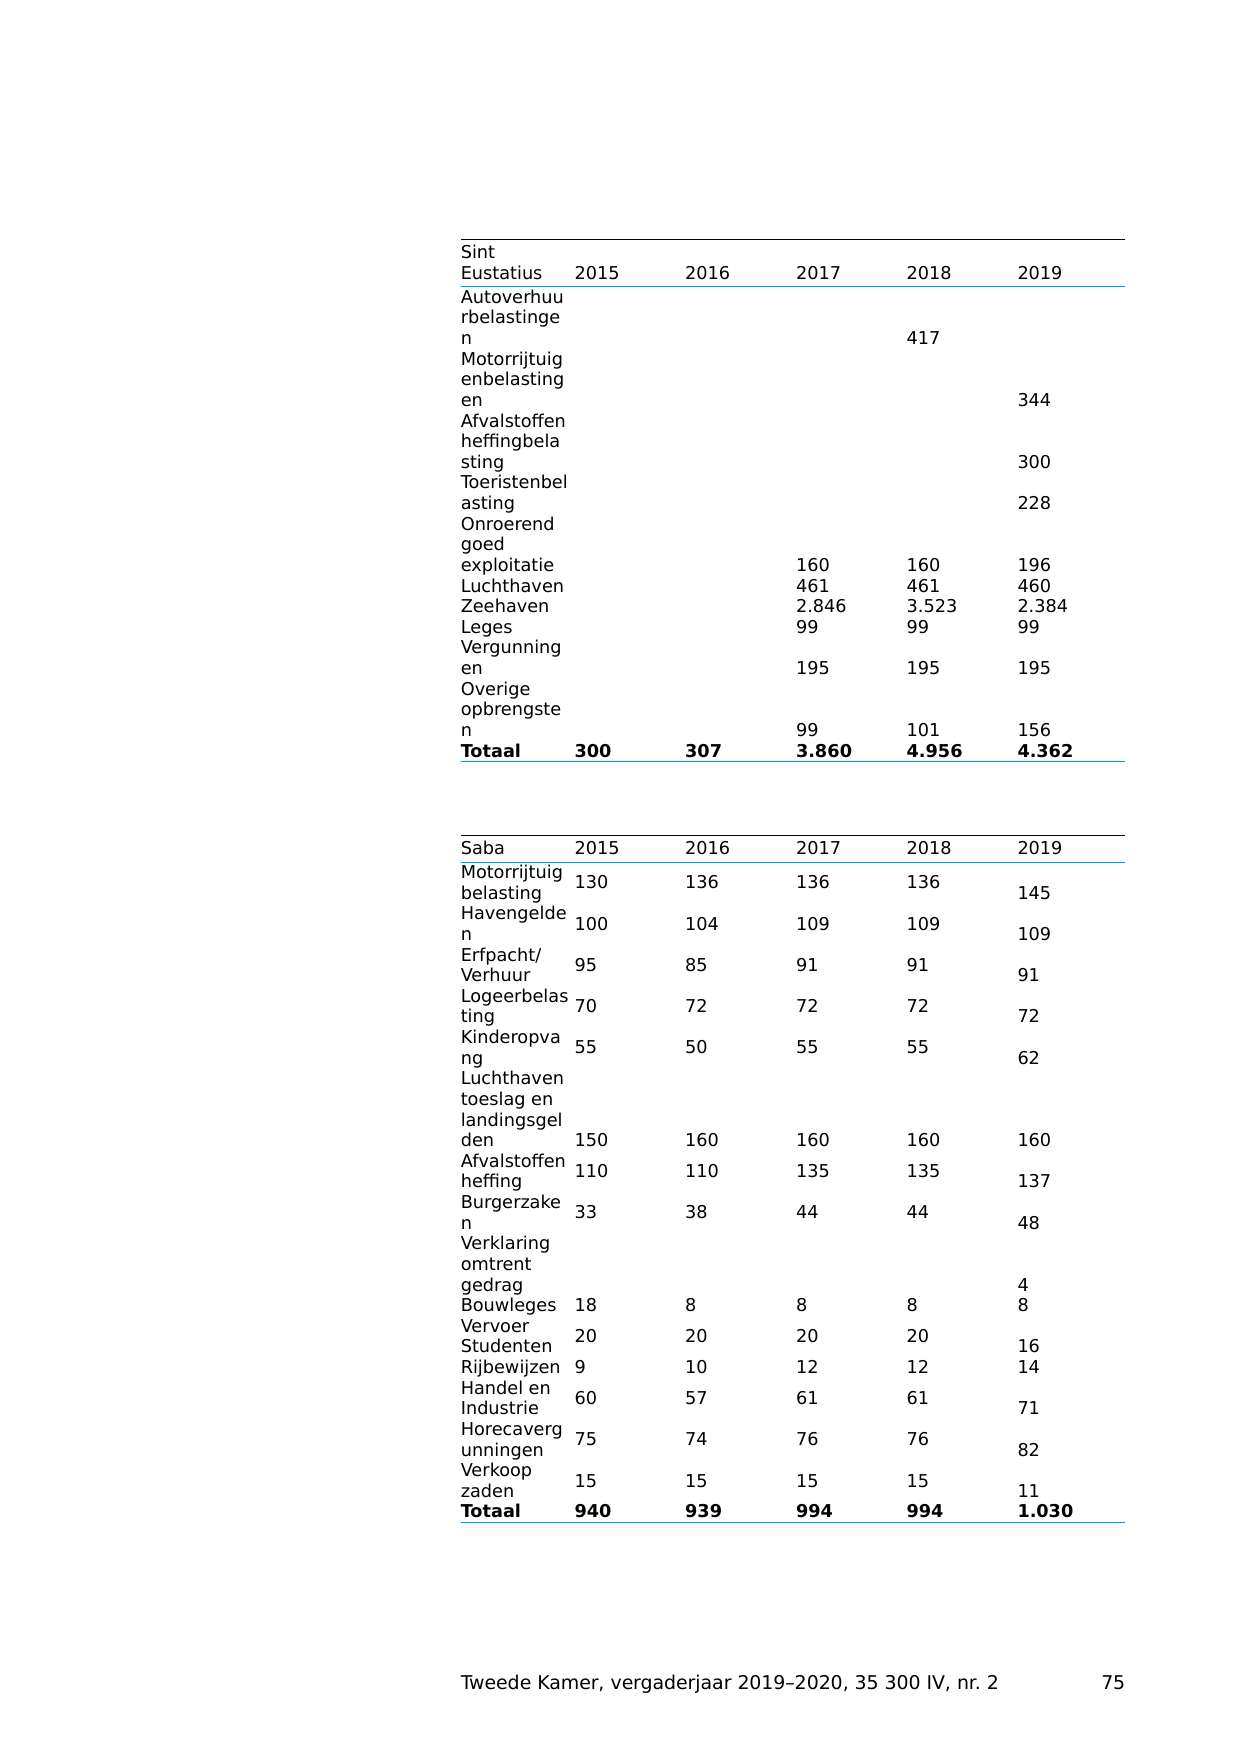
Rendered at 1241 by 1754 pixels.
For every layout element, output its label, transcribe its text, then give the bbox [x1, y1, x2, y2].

table_cell [571, 679, 682, 741]
table_cell [682, 617, 793, 637]
table_cell Handel en Industrie [461, 1378, 571, 1419]
table_cell Luchthaventoeslag en landingsgelden [461, 1068, 571, 1151]
table_cell [571, 349, 682, 411]
table_cell 9 [571, 1357, 682, 1378]
table_cell 38 [682, 1192, 793, 1233]
table_cell 104 [682, 903, 793, 944]
table_cell 72 [682, 986, 793, 1027]
table_cell 136 [682, 863, 793, 903]
table_cell 8 [1014, 1295, 1125, 1316]
table_cell 18 [571, 1295, 682, 1316]
table_cell 8 [904, 1295, 1014, 1316]
table_cell 15 [793, 1460, 903, 1501]
table_cell [904, 349, 1014, 411]
table_cell 62 [1014, 1027, 1125, 1068]
table_cell 939 [682, 1501, 793, 1522]
table_cell 101 [904, 679, 1014, 741]
table_cell 72 [793, 986, 903, 1027]
table_header Tabel 44 Overzicht begrote opbrengsten lokale heffingen Sint Eustatius (bedragen x $ 1.000) [461, 191, 1125, 239]
table_cell 4 [1014, 1233, 1125, 1295]
table_header Tabel 45 Overzicht begrote opbrengsten lokale heffingen Saba (bedragen x $ 1.000) [461, 787, 1125, 834]
table_cell 99 [793, 617, 903, 637]
table_cell [571, 1233, 682, 1295]
table_cell 137 [1014, 1151, 1125, 1192]
table_cell Vervoer Studenten [461, 1316, 571, 1357]
table_cell 136 [793, 863, 903, 903]
table_cell 160 [1014, 1068, 1125, 1151]
table_cell 150 [571, 1068, 682, 1151]
table_cell 3.860 [793, 741, 903, 761]
table_cell 3.523 [904, 596, 1014, 617]
table_cell [571, 514, 682, 576]
table_cell Verklaring omtrent gedrag [461, 1233, 571, 1295]
table_cell 76 [904, 1419, 1014, 1460]
table_cell 70 [571, 986, 682, 1027]
table_cell Luchthaven [461, 576, 571, 596]
table_cell 109 [793, 903, 903, 944]
table_cell 48 [1014, 1192, 1125, 1233]
table_cell 135 [793, 1151, 903, 1192]
table_cell 55 [571, 1027, 682, 1068]
table_cell Horecavergunningen [461, 1419, 571, 1460]
table_cell Zeehaven [461, 596, 571, 617]
table_cell 8 [682, 1295, 793, 1316]
table_cell 460 [1014, 576, 1125, 596]
table_cell Afvalstoffenheffing [461, 1151, 571, 1192]
table_cell Sint Eustatius [461, 240, 571, 286]
table_cell [793, 287, 903, 349]
table_cell 344 [1014, 349, 1125, 411]
table_cell 130 [571, 863, 682, 903]
table_cell 300 [571, 741, 682, 761]
table_cell 82 [1014, 1419, 1125, 1460]
table_cell 2019 [1014, 240, 1125, 286]
table_cell Totaal [461, 1501, 571, 1522]
table_cell Erfpacht/Verhuur [461, 945, 571, 986]
table_cell 55 [904, 1027, 1014, 1068]
table_cell 20 [904, 1316, 1014, 1357]
table_cell Onroerend goed exploitatie [461, 514, 571, 576]
table_cell 2015 [571, 836, 682, 862]
table_cell [904, 411, 1014, 472]
table_cell 44 [904, 1192, 1014, 1233]
table_cell [904, 473, 1014, 514]
table_cell 228 [1014, 473, 1125, 514]
table_cell 109 [1014, 903, 1125, 944]
table_cell [793, 473, 903, 514]
table_cell 60 [571, 1378, 682, 1419]
table_cell 2016 [682, 240, 793, 286]
table_cell 2.846 [793, 596, 903, 617]
table_cell Leges [461, 617, 571, 637]
table_cell 100 [571, 903, 682, 944]
table_cell 160 [682, 1068, 793, 1151]
table_cell 940 [571, 1501, 682, 1522]
table_cell 57 [682, 1378, 793, 1419]
table_cell [682, 349, 793, 411]
table_cell [682, 411, 793, 472]
table_cell 110 [682, 1151, 793, 1192]
table_cell 61 [793, 1378, 903, 1419]
table_cell 50 [682, 1027, 793, 1068]
table_cell [682, 679, 793, 741]
table_cell 1.030 [1014, 1501, 1125, 1522]
table_cell 2017 [793, 240, 903, 286]
table_cell 91 [793, 945, 903, 986]
table_cell 8 [793, 1295, 903, 1316]
table_cell Logeerbelasting [461, 986, 571, 1027]
table_cell 10 [682, 1357, 793, 1378]
table_cell 2016 [682, 836, 793, 862]
table_cell 994 [793, 1501, 903, 1522]
table_cell [793, 349, 903, 411]
table_cell 135 [904, 1151, 1014, 1192]
table_cell 99 [793, 679, 903, 741]
table_cell [571, 473, 682, 514]
table_cell [682, 638, 793, 679]
table_cell 15 [571, 1460, 682, 1501]
table_cell [571, 596, 682, 617]
table_cell 2018 [904, 836, 1014, 862]
table_cell 20 [571, 1316, 682, 1357]
table_cell 74 [682, 1419, 793, 1460]
table_cell Kinderopvang [461, 1027, 571, 1068]
table_cell 145 [1014, 863, 1125, 903]
table_cell 91 [904, 945, 1014, 986]
table_cell 461 [793, 576, 903, 596]
table_cell 12 [904, 1357, 1014, 1378]
table_cell 109 [904, 903, 1014, 944]
table_cell 156 [1014, 679, 1125, 741]
table_cell 2015 [571, 240, 682, 286]
table_cell 61 [904, 1378, 1014, 1419]
table_cell 15 [904, 1460, 1014, 1501]
table_cell 75 [571, 1419, 682, 1460]
table_cell 95 [571, 945, 682, 986]
table_cell 195 [904, 638, 1014, 679]
table_cell [793, 1233, 903, 1295]
table_cell Motorrijtuigenbelastingen [461, 349, 571, 411]
table_cell 110 [571, 1151, 682, 1192]
table_cell Havengelden [461, 903, 571, 944]
table_cell 160 [904, 514, 1014, 576]
table_cell [904, 1233, 1014, 1295]
table_cell Motorrijtuigbelasting [461, 863, 571, 903]
table_cell 2018 [904, 240, 1014, 286]
table_cell 16 [1014, 1316, 1125, 1357]
table_cell Verkoop zaden [461, 1460, 571, 1501]
table_cell 2019 [1014, 836, 1125, 862]
table_cell [571, 411, 682, 472]
table_cell Afvalstoffenheffingbelasting [461, 411, 571, 472]
table_cell 195 [793, 638, 903, 679]
table_cell 195 [1014, 638, 1125, 679]
table_cell 99 [904, 617, 1014, 637]
table_cell 160 [904, 1068, 1014, 1151]
table_cell [571, 638, 682, 679]
table_cell 20 [682, 1316, 793, 1357]
table_cell 160 [793, 514, 903, 576]
table_cell [571, 287, 682, 349]
table_cell [682, 514, 793, 576]
table_cell 76 [793, 1419, 903, 1460]
table_cell 12 [793, 1357, 903, 1378]
table_cell [682, 576, 793, 596]
table_cell 91 [1014, 945, 1125, 986]
table_cell Bouwleges [461, 1295, 571, 1316]
table_cell Autoverhuurbelastingen [461, 287, 571, 349]
table_cell 2017 [793, 836, 903, 862]
table_cell Saba [461, 836, 571, 862]
table_cell 300 [1014, 411, 1125, 472]
table_cell Toeristenbelasting [461, 473, 571, 514]
table_cell [571, 617, 682, 637]
table_cell 71 [1014, 1378, 1125, 1419]
table_cell 196 [1014, 514, 1125, 576]
table_cell 136 [904, 863, 1014, 903]
table_cell 20 [793, 1316, 903, 1357]
table_cell 72 [904, 986, 1014, 1027]
table_cell 2.384 [1014, 596, 1125, 617]
table_cell 417 [904, 287, 1014, 349]
table_cell [682, 473, 793, 514]
table_cell [682, 596, 793, 617]
table_cell 99 [1014, 617, 1125, 637]
table_cell 14 [1014, 1357, 1125, 1378]
table_cell 85 [682, 945, 793, 986]
table_cell [1014, 287, 1125, 349]
table_cell Overige opbrengsten [461, 679, 571, 741]
table_cell [682, 1233, 793, 1295]
table_cell 44 [793, 1192, 903, 1233]
table_cell Rijbewijzen [461, 1357, 571, 1378]
table_cell 33 [571, 1192, 682, 1233]
table_cell Vergunningen [461, 638, 571, 679]
table_cell Burgerzaken [461, 1192, 571, 1233]
table_cell [793, 411, 903, 472]
table_cell 15 [682, 1460, 793, 1501]
table_cell 72 [1014, 986, 1125, 1027]
table_cell 11 [1014, 1460, 1125, 1501]
table_cell 160 [793, 1068, 903, 1151]
table_cell [682, 287, 793, 349]
table_cell 55 [793, 1027, 903, 1068]
table_cell [571, 576, 682, 596]
table_cell 4.956 [904, 741, 1014, 761]
table_cell Totaal [461, 741, 571, 761]
table_cell 461 [904, 576, 1014, 596]
table_cell 307 [682, 741, 793, 761]
table_cell 4.362 [1014, 741, 1125, 761]
table_cell 994 [904, 1501, 1014, 1522]
